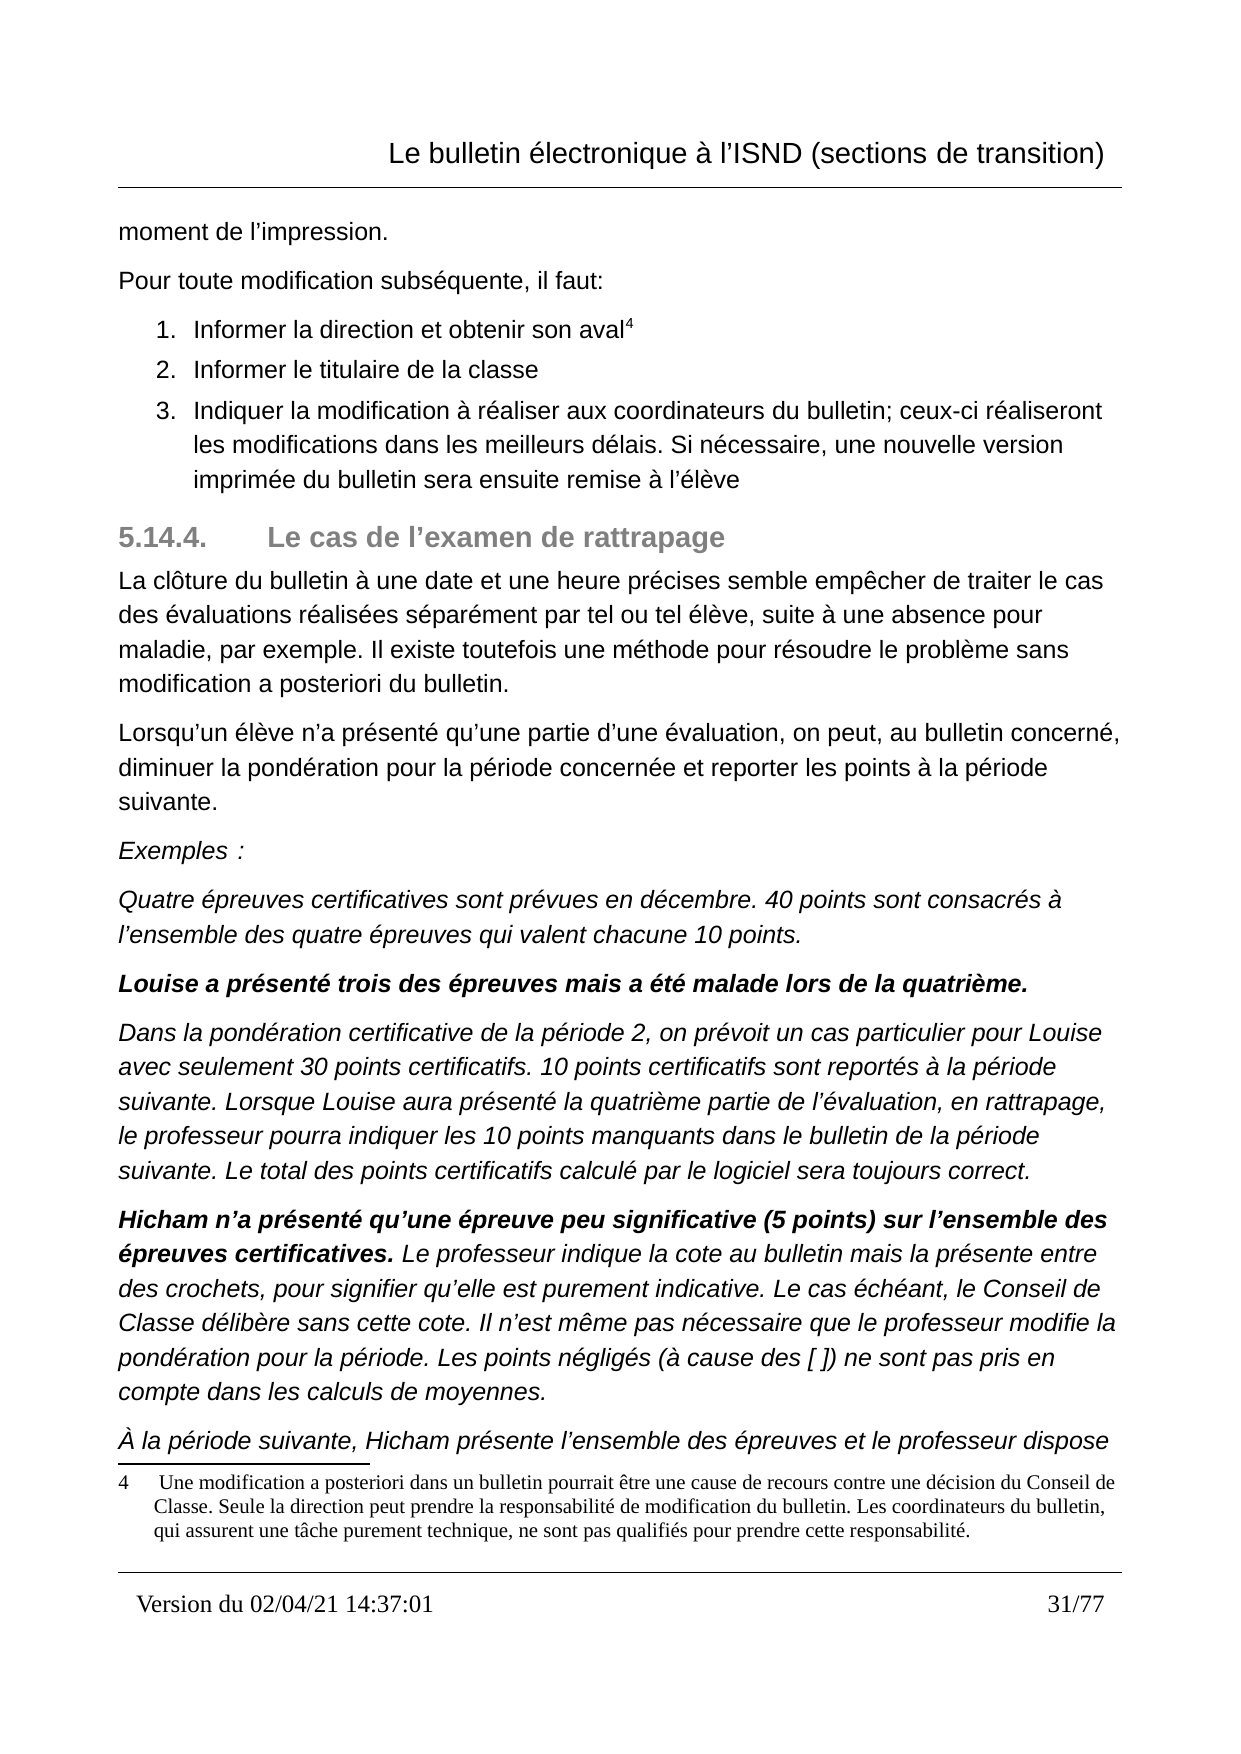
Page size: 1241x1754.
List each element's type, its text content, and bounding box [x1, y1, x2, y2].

list Une modification a posteriori dans un bulletin pourrait être une cause de recours contre une décision du Conseil de Classe. Seule la direction peut prendre la responsabilité de modification du bulletin. Les coordinateurs du bulletin, qui assurent une tâche purement technique, ne sont pas qualifiés pour prendre cette responsabilité. [118, 1470, 1122, 1542]
text La clôture du bulletin à une date et une heure précises semble empêcher de traiter le cas des évaluations réalisées séparément par tel ou tel élève, suite à une absence pour maladie, par exemple. Il existe toutefois une méthode pour résoudre le problème sans modification a posteriori du bulletin. [118, 566, 1122, 698]
list Informer le titulaire de la classe [156, 355, 1122, 384]
text Lorsqu’un élève n’a présenté qu’une partie d’une évaluation, on peut, au bulletin concerné, diminuer la pondération pour la période concernée et reporter les points à la période suivante. [118, 718, 1122, 816]
text Quatre épreuves certificatives sont prévues en décembre. 40 points sont consacrés à l’ensemble des quatre épreuves qui valent chacune 10 points. [118, 885, 1122, 948]
list Indiquer la modification à réaliser aux coordinateurs du bulletin; ceux-ci réaliseront les modifications dans les meilleurs délais. Si nécessaire, une nouvelle version imprimée du bulletin sera ensuite remise à l’élève [156, 396, 1122, 493]
text À la période suivante, Hicham présente l’ensemble des épreuves et le professeur dispose [118, 1426, 1122, 1455]
subtitle Le cas de l’examen de rattrapage [118, 519, 1122, 553]
list Informer la direction et obtenir son aval [156, 315, 1122, 343]
text Pour toute modification subséquente, il faut: [118, 266, 1122, 294]
text Dans la pondération certificative de la période 2, on prévoit un cas particulier pour Louise avec seulement 30 points certificatifs. 10 points certificatifs sont reportés à la période suivante. Lorsque Louise aura présenté la quatrième partie de l’évaluation, en rattrapage, le professeur pourra indiquer les 10 points manquants dans le bulletin de la période suivante. Le total des points certificatifs calculé par le logiciel sera toujours correct. [118, 1018, 1122, 1184]
text Hicham n’a présenté qu’une épreuve peu significative (5 points) sur l’ensemble des épreuves certificatives. Le professeur indique la cote au bulletin mais la présente entre des crochets, pour signifier qu’elle est purement indicative. Le cas échéant, le Conseil de Classe délibère sans cette cote. Il n’est même pas nécessaire que le professeur modifie la pondération pour la période. Les points négligés (à cause des [ ]) ne sont pas pris en compte dans les calculs de moyennes. [118, 1205, 1122, 1406]
text Louise a présenté trois des épreuves mais a été malade lors de la quatrième. [118, 969, 1122, 997]
text moment de l’impression. [118, 217, 1122, 245]
text Exemples : [118, 836, 1122, 865]
